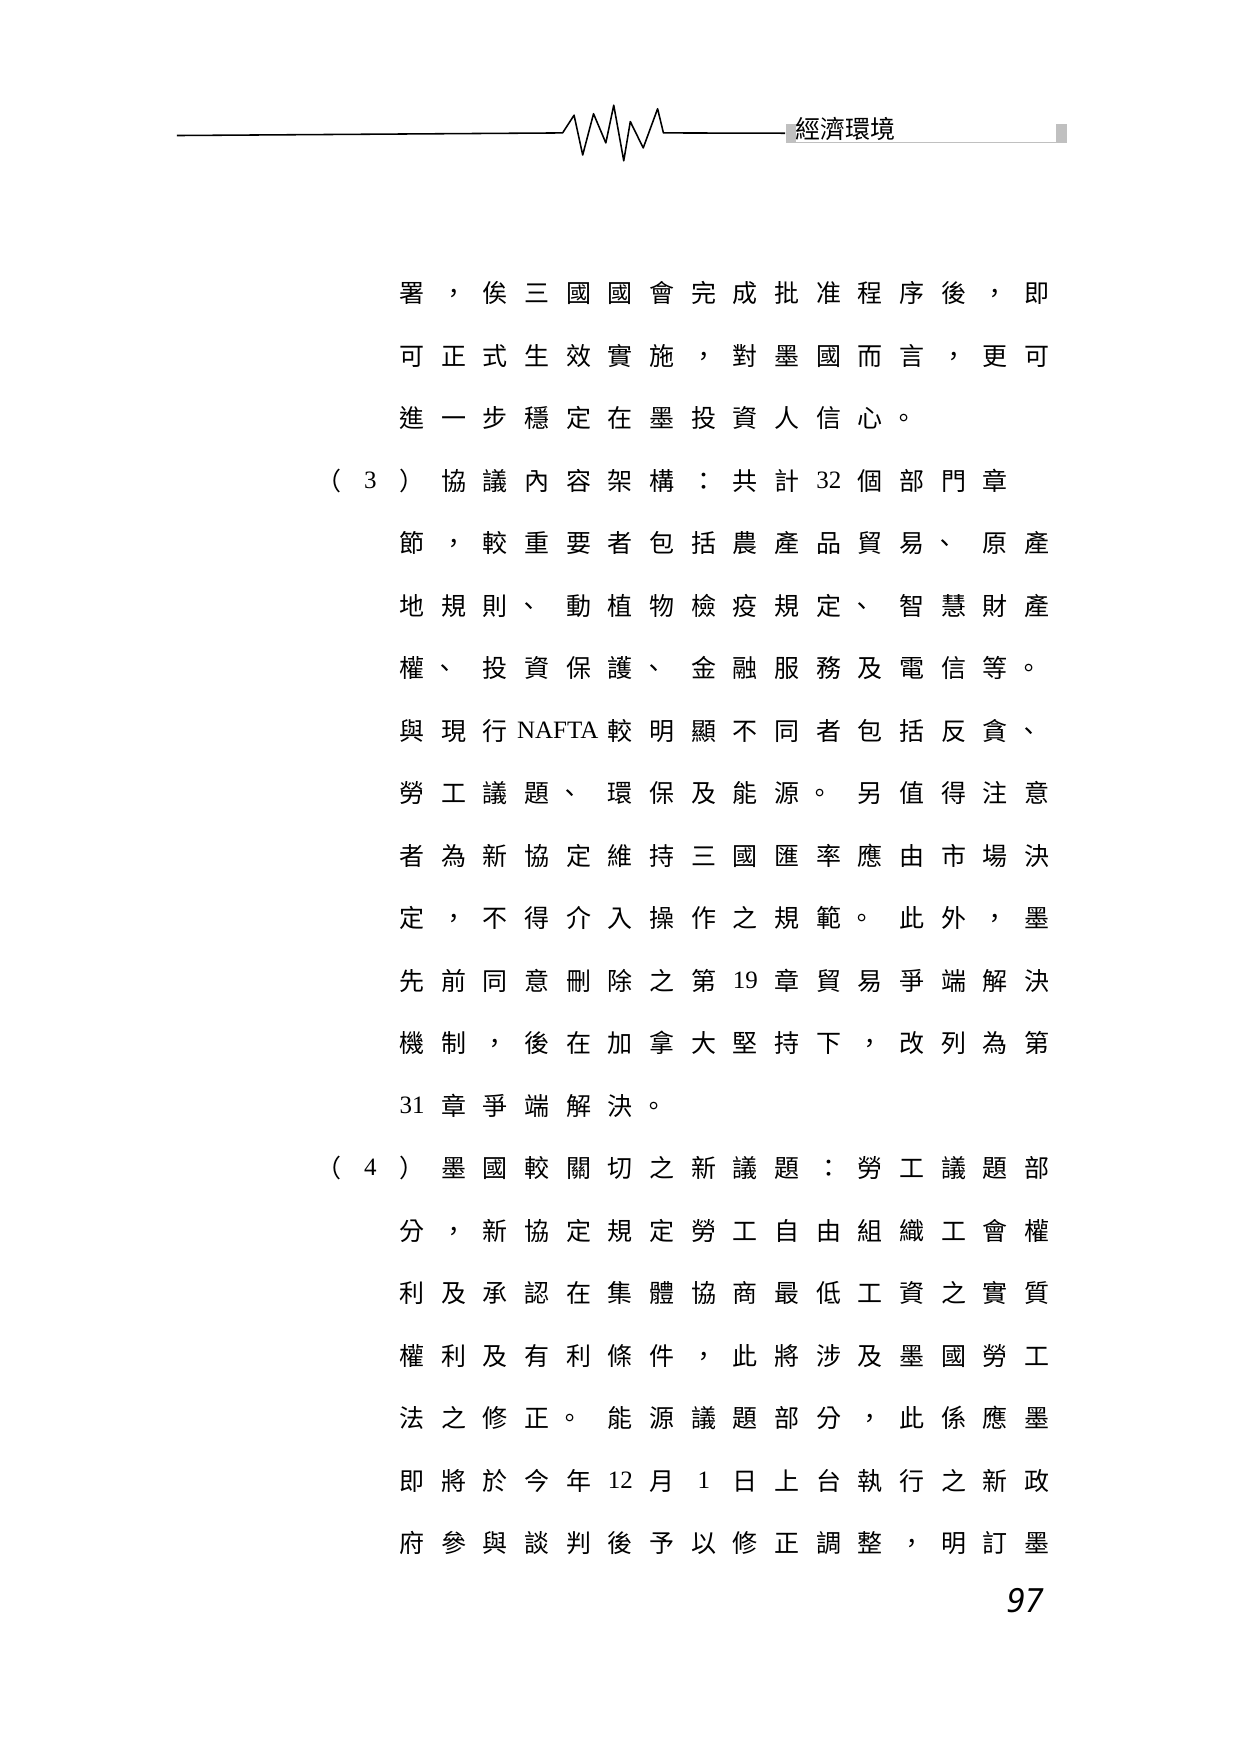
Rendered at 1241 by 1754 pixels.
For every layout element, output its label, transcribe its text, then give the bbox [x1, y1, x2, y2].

text （4）墨國較關切之新議題：勞工議題部分，新協定規定勞工自由組織工會權利及承認在集體協商最低工資之實質權利及有利條件，此將涉及墨國勞工法之修正。能源議題部分，此係應墨即將於今年12月1日上台執行之新政府參與談判後予以修正調整，明訂墨 [306, 1125, 1058, 1563]
text 署，俟三國國會完成批准程序後，即可正式生效實施，對墨國而言，更可進一步穩定在墨投資人信心。 [306, 250, 1058, 438]
text （3）協議內容架構：共計32個部門章節，較重要者包括農產品貿易、原產地規則、動植物檢疫規定、智慧財產權、投資保護、金融服務及電信等。與現行NAFTA較明顯不同者包括反貪、勞工議題、環保及能源。另值得注意者為新協定維持三國匯率應由市場決定，不得介入操作之規範。此外，墨先前同意刪除之第19章貿易爭端解決機制，後在加拿大堅持下，改列為第31章爭端解決。 [306, 438, 1058, 1125]
